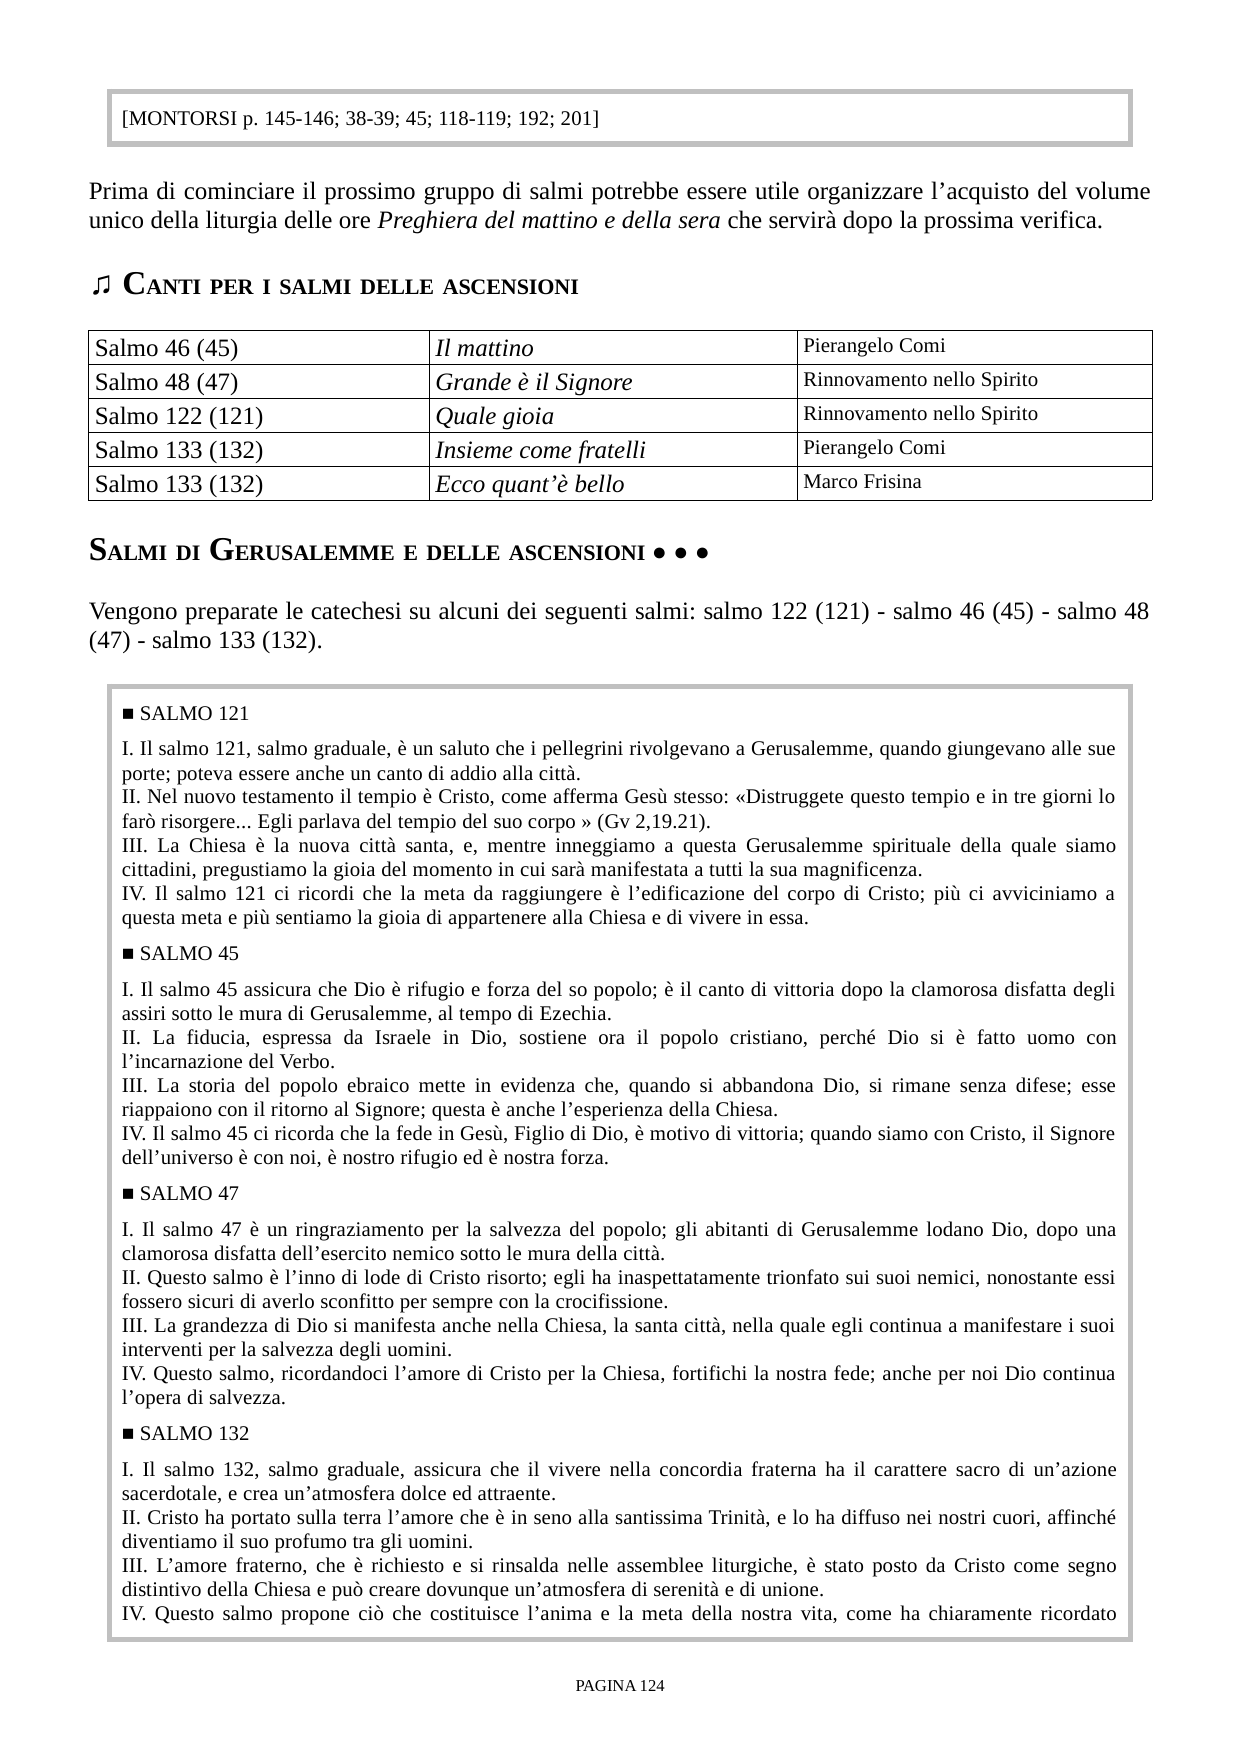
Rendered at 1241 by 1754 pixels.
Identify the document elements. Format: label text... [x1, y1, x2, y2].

table_header ■ SALMO 121 I. Il salmo 121, salmo graduale, è un saluto che i pellegrini rivolgevano a Gerusalemme, quando giungevano alle sue porte; poteva essere anche un canto di addio alla città. II. Nel nuovo testamento il tempio è Cristo, come afferma Gesù stesso: «Distruggete questo tempio e in tre giorni lo farò risorgere... Egli parlava del tempio del suo corpo » (Gv 2,19.21). III. La Chiesa è la nuova città santa, e, mentre inneggiamo a questa Gerusalemme spirituale della quale siamo cittadini, pregustiamo la gioia del momento in cui sarà manifestata a tutti la sua magnificenza. IV. Il salmo 121 ci ricordi che la meta da raggiungere è l’edificazione del corpo di Cristo; più ci avviciniamo a questa meta e più sentiamo la gioia di appartenere alla Chiesa e di vivere in essa. ■ SALMO 45 I. Il salmo 45 assicura che Dio è rifugio e forza del so popolo; è il canto di vittoria dopo la clamorosa disfatta degli assiri sotto le mura di Gerusalemme, al tempo di Ezechia. II. La fiducia, espressa da Israele in Dio, sostiene ora il popolo cristiano, perché Dio si è fatto uomo con l’incarnazione del Verbo. III. La storia del popolo ebraico mette in evidenza che, quando si abbandona Dio, si rimane senza difese; esse riappaiono con il ritorno al Signore; questa è anche l’esperienza della Chiesa. IV. Il salmo 45 ci ricorda che la fede in Gesù, Figlio di Dio, è motivo di vittoria; quando siamo con Cristo, il Signore dell’universo è con noi, è nostro rifugio ed è nostra forza. ■ SALMO 47 I. Il salmo 47 è un ringraziamento per la salvezza del popolo; gli abitanti di Gerusalemme lodano Dio, dopo una clamorosa disfatta dell’esercito nemico sotto le mura della città. II. Questo salmo è l’inno di lode di Cristo risorto; egli ha inaspettatamente trionfato sui suoi nemici, nonostante essi fossero sicuri di averlo sconfitto per sempre con la crocifissione. III. La grandezza di Dio si manifesta anche nella Chiesa, la santa città, nella quale egli continua a manifestare i suoi interventi per la salvezza degli uomini. IV. Questo salmo, ricordandoci l’amore di Cristo per la Chiesa, fortifichi la nostra fede; anche per noi Dio continua l’opera di salvezza. ■ SALMO 132 I. Il salmo 132, salmo graduale, assicura che il vivere nella concordia fraterna ha il carattere sacro di un’azione sacerdotale, e crea un’atmosfera dolce ed attraente. II. Cristo ha portato sulla terra l’amore che è in seno alla santissima Trinità, e lo ha diffuso nei nostri cuori, affinché diventiamo il suo profumo tra gli uomini. III. L’amore fraterno, che è richiesto e si rinsalda nelle assemblee liturgiche, è stato posto da Cristo come segno distintivo della Chiesa e può creare dovunque un’atmosfera di serenità e di unione. IV. Questo salmo propone ciò che costituisce l’anima e la meta della nostra vita, come ha chiaramente ricordato [112, 689, 1128, 1637]
table_cell Rinnovamento nello Spirito [798, 365, 1152, 398]
table_header Salmo 46 (45) [89, 331, 429, 364]
table_header Pierangelo Comi [798, 331, 1152, 364]
table_cell Salmo 133 (132) [89, 467, 429, 499]
table_cell Rinnovamento nello Spirito [798, 399, 1152, 432]
text Vengono preparate le catechesi su alcuni dei seguenti salmi: salmo 122 (121) - salmo 46 (45) - salmo 48 (47) - salmo 133 (132). [88, 596, 1152, 654]
table_header [MONTORSI p. 145-146; 38-39; 45; 118-119; 192; 201] [112, 94, 1128, 141]
table_cell Pierangelo Comi [798, 433, 1152, 466]
table_cell Ecco quant’è bello [430, 467, 797, 499]
table_cell Marco Frisina [798, 467, 1152, 499]
table_cell Salmo 48 (47) [89, 365, 429, 398]
table_cell Salmo 122 (121) [89, 399, 429, 432]
text ♫ Canti per i salmi delle ascensioni [88, 263, 1152, 301]
text Prima di cominciare il prossimo gruppo di salmi potrebbe essere utile organizzare l’acquisto del volume unico della liturgia delle ore Preghiera del mattino e della sera che servirà dopo la prossima verifica. [88, 176, 1152, 234]
table_cell Insieme come fratelli [430, 433, 797, 466]
table_cell Salmo 133 (132) [89, 433, 429, 466]
table_cell Grande è il Signore [430, 365, 797, 398]
table_cell Quale gioia [430, 399, 797, 432]
table_header Il mattino [430, 331, 797, 364]
text Salmi di Gerusalemme e delle ascensioni ● ● ● [88, 529, 1152, 567]
